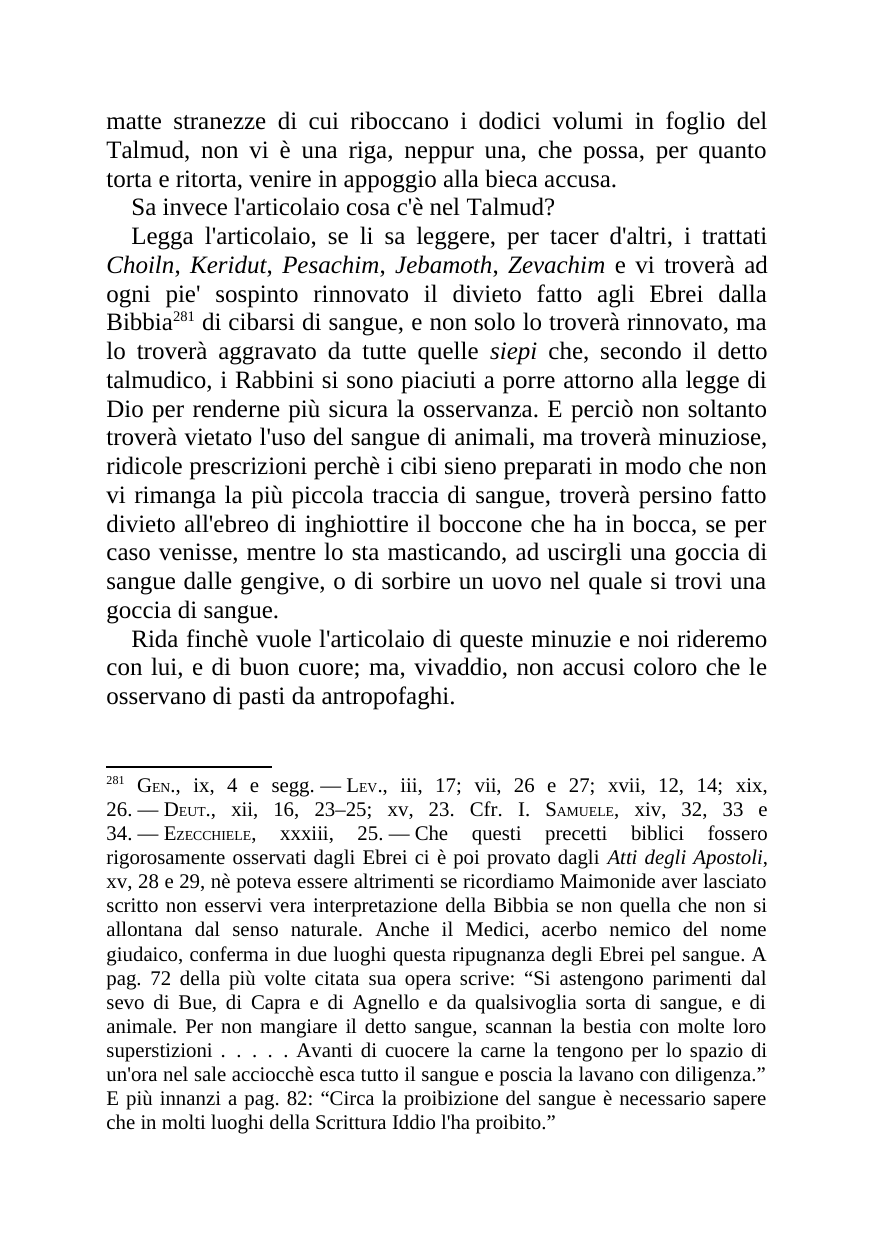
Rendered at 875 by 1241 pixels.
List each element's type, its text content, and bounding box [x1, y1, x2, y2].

text Rida finchè vuole l'articolaio di queste minuzie e noi rideremo con lui, e di buon cuore; ma, vivaddio, non accusi coloro che le osservano di pasti da antropofaghi. [106, 624, 768, 710]
text Gen., ix, 4 e segg. — Lev., iii, 17; vii, 26 e 27; xvii, 12, 14; xix, 26. — Deut., xii, 16, 23–25; xv, 23. Cfr. I. Samuele, xiv, 32, 33 e 34. — Ezecchiele, xxxiii, 25. — Che questi precetti biblici fossero rigorosamente osservati dagli Ebrei ci è poi provato dagli Atti degli Apostoli, xv, 28 e 29, nè poteva essere altrimenti se ricordiamo Maimonide aver lasciato scritto non esservi vera interpretazione della Bibbia se non quella che non si allontana dal senso naturale. Anche il Medici, acerbo nemico del nome giudaico, conferma in due luoghi questa ripugnanza degli Ebrei pel sangue. A pag. 72 della più volte citata sua opera scrive: “Si astengono parimenti dal sevo di Bue, di Capra e di Agnello e da qualsivoglia sorta di sangue, e di animale. Per non mangiare il detto sangue, scannan la bestia con molte loro superstizioni . . . . . Avanti di cuocere la carne la tengono per lo spazio di un'ora nel sale acciocchè esca tutto il sangue e poscia la lavano con diligenza.” E più innanzi a pag. 82: “Circa la proibizione del sangue è necessario sapere che in molti luoghi della Scrittura Iddio l'ha proibito.” [106, 773, 768, 1134]
text Legga l'articolaio, se li sa leggere, per tacer d'altri, i trattati Choiln, Keridut, Pesachim, Jebamoth, Zevachim e vi troverà ad ogni pie' sospinto rinnovato il divieto fatto agli Ebrei dalla Bibbia di cibarsi di sangue, e non solo lo troverà rinnovato, ma lo troverà aggravato da tutte quelle siepi che, secondo il detto talmudico, i Rabbini si sono piaciuti a porre attorno alla legge di Dio per renderne più sicura la osservanza. E perciò non soltanto troverà vietato l'uso del sangue di animali, ma troverà minuziose, ridicole prescrizioni perchè i cibi sieno preparati in modo che non vi rimanga la più piccola traccia di sangue, troverà persino fatto divieto all'ebreo di inghiottire il boccone che ha in bocca, se per caso venisse, mentre lo sta masticando, ad uscirgli una goccia di sangue dalle gengive, o di sorbire un uovo nel quale si trovi una goccia di sangue. [106, 221, 768, 624]
text Sa invece l'articolaio cosa c'è nel Talmud? [106, 192, 768, 221]
text matte stranezze di cui riboccano i dodici volumi in foglio del Talmud, non vi è una riga, neppur una, che possa, per quanto torta e ritorta, venire in appoggio alla bieca accusa. [106, 106, 768, 192]
